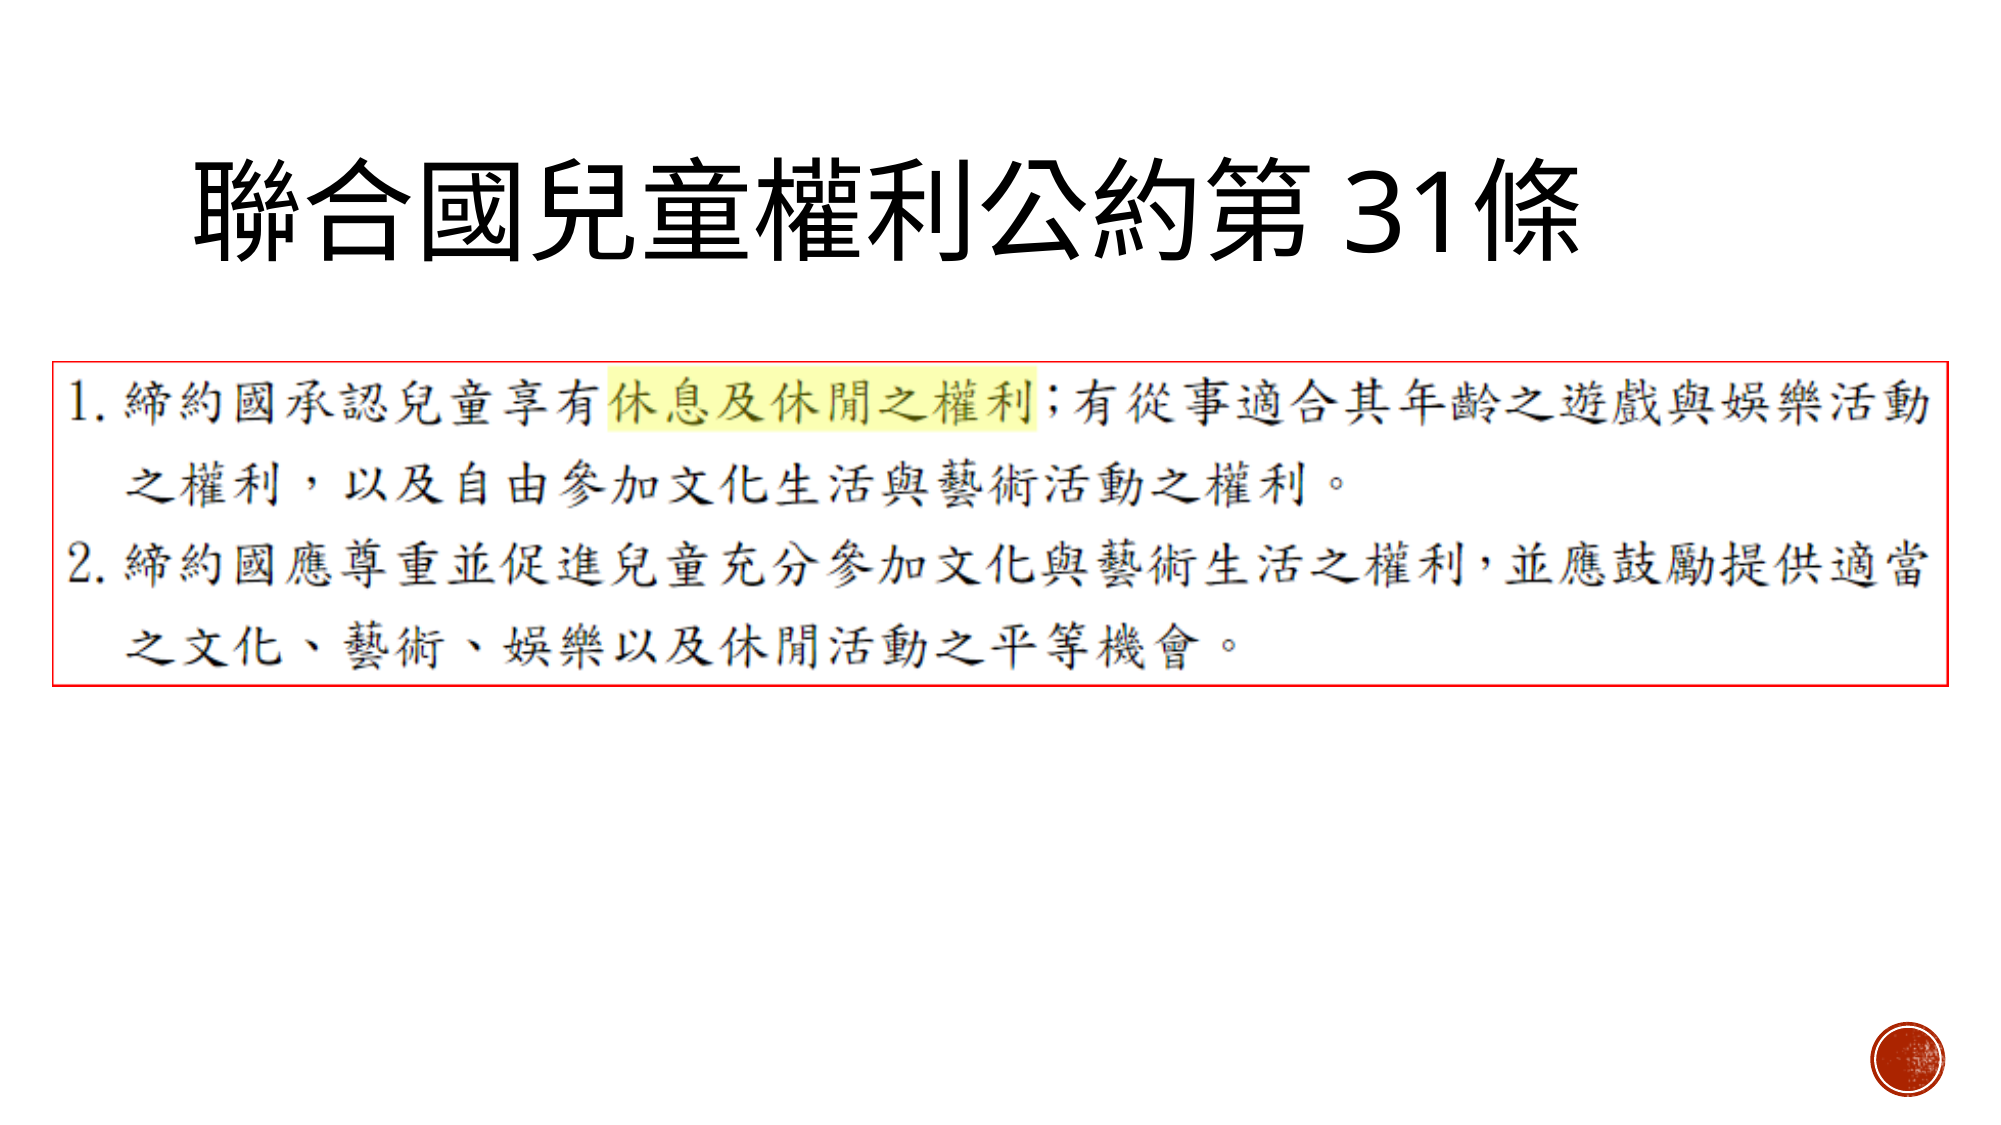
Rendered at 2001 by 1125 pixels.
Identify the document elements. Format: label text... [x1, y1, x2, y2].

title 聯合國兒童權利公約第31條 [175, 79, 1826, 344]
picture [52, 361, 1949, 687]
